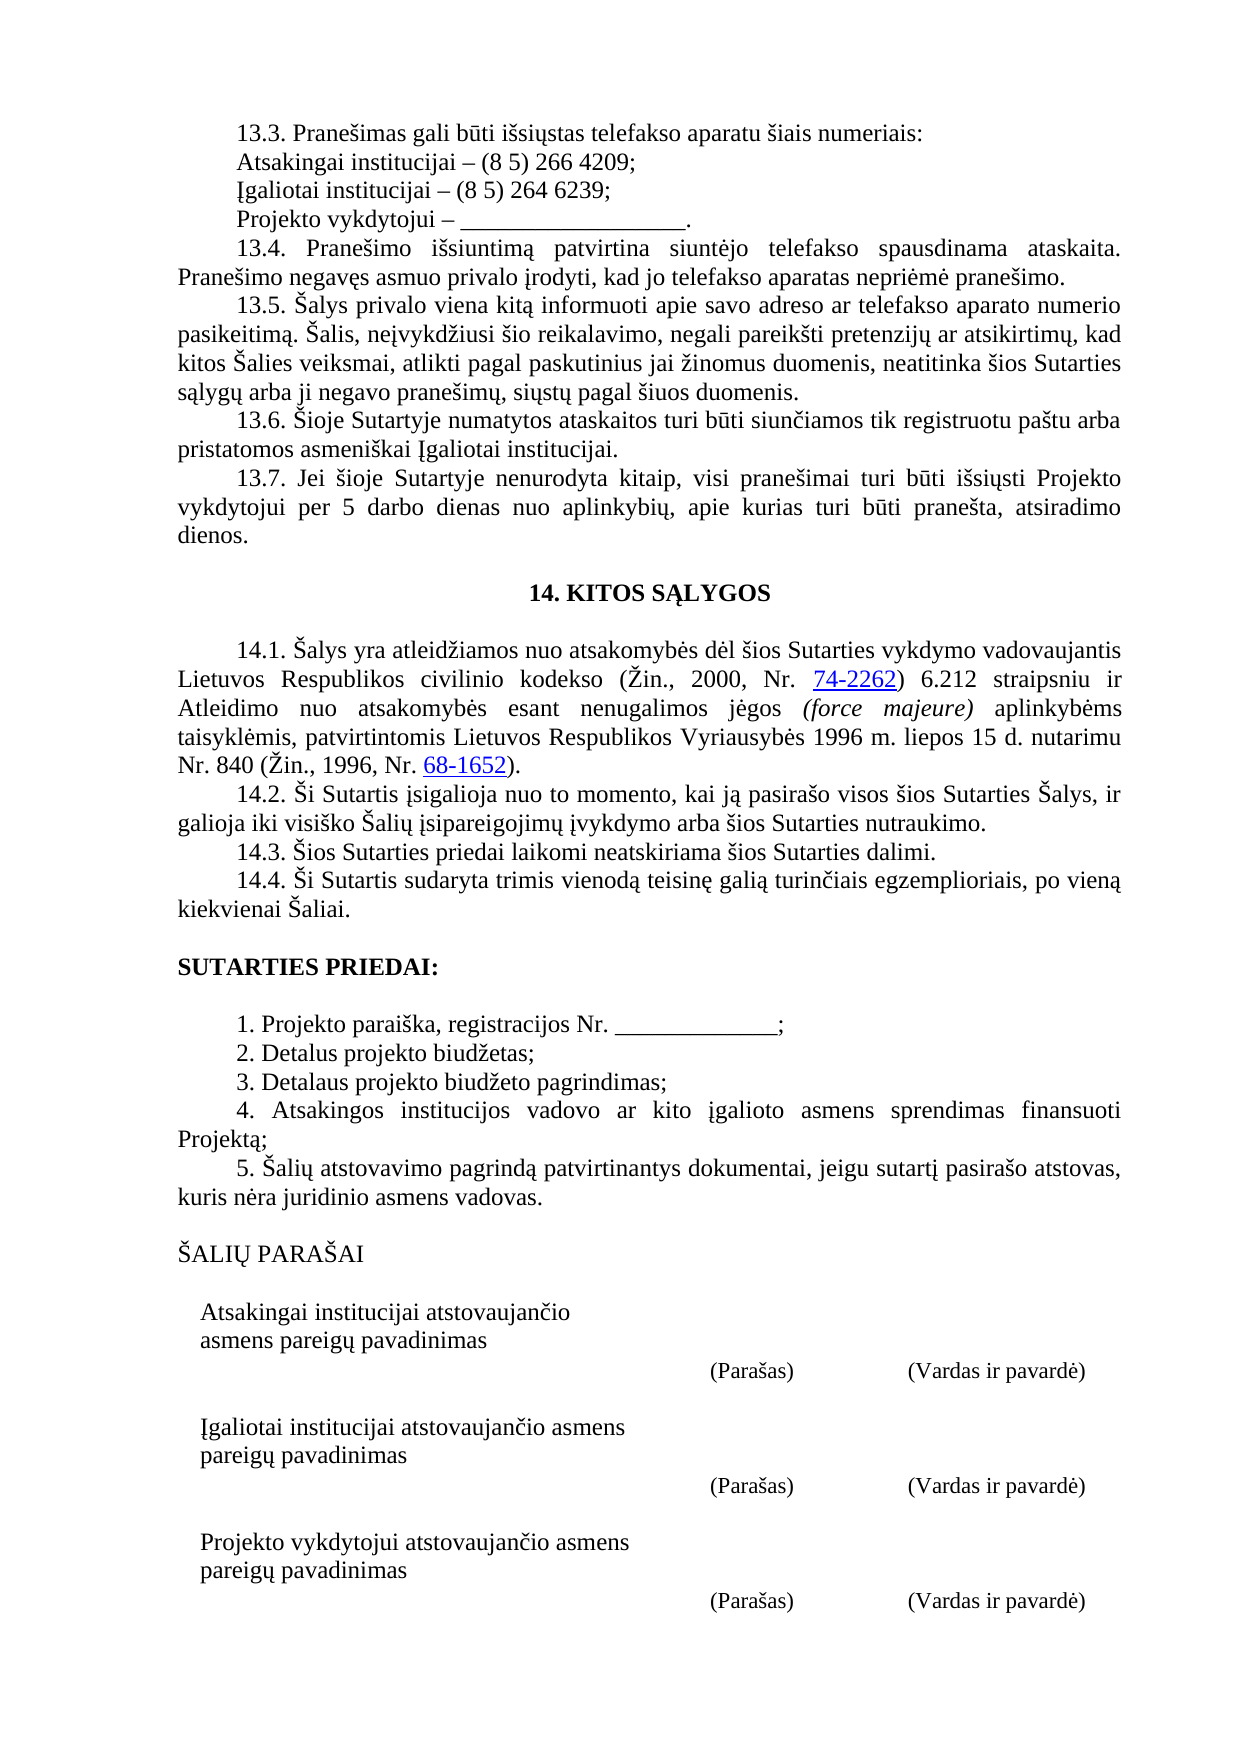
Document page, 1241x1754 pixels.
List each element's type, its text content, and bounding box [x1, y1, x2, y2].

table_cell [189, 1584, 651, 1613]
text 13.6. Šioje Sutartyje numatytos ataskaitos turi būti siunčiamos tik registruotu paštu arba pristatomos asmeniškai Įgaliotai institucijai. [177, 406, 1122, 463]
text 3. Detalaus projekto biudžeto pagrindimas; [177, 1067, 1122, 1096]
table_cell [651, 1383, 853, 1412]
table_cell (Parašas) [651, 1584, 853, 1613]
table_cell [651, 1412, 853, 1469]
text Atsakingai institucijai – (8 5) 266 4209; [177, 147, 1122, 176]
text 14.1. Šalys yra atleidžiamos nuo atsakomybės dėl šios Sutarties vykdymo vadovaujantis Lietuvos Respublikos civilinio kodekso (Žin., 2000, Nr. 74-2262) 6.212 straipsniu ir Atleidimo nuo atsakomybės esant nenugalimos jėgos (force majeure) aplinkybėms taisyklėmis, patvirtintomis Lietuvos Respublikos Vyriausybės 1996 m. liepos 15 d. nutarimu Nr. 840 (Žin., 1996, Nr. 68-1652). [177, 636, 1122, 779]
table_cell (Vardas ir pavardė) [853, 1354, 1141, 1383]
table_cell [189, 1498, 651, 1527]
text 14.3. Šios Sutarties priedai laikomi neatskiriama šios Sutarties dalimi. [177, 837, 1122, 866]
table_cell Projekto vykdytojui atstovaujančio asmens pareigų pavadinimas [189, 1527, 651, 1584]
text 14.2. Ši Sutartis įsigalioja nuo to momento, kai ją pasirašo visos šios Sutarties Šalys, ir galioja iki visiško Šalių įsipareigojimų įvykdymo arba šios Sutarties nutraukimo. [177, 779, 1122, 837]
table_cell [189, 1383, 651, 1412]
table_cell (Parašas) [651, 1469, 853, 1498]
table_cell [853, 1527, 1141, 1584]
table_cell (Parašas) [651, 1354, 853, 1383]
text 13.3. Pranešimas gali būti išsiųstas telefakso aparatu šiais numeriais: [177, 118, 1122, 147]
text Projekto vykdytojui – __________________. [177, 204, 1122, 233]
table_header [853, 1297, 1141, 1354]
text 1. Projekto paraiška, registracijos Nr. _____________; [177, 1009, 1122, 1038]
table_cell [189, 1354, 651, 1383]
text 13.4. Pranešimo išsiuntimą patvirtina siuntėjo telefakso spausdinama ataskaita. Pranešimo negavęs asmuo privalo įrodyti, kad jo telefakso aparatas nepriėmė pranešimo. [177, 233, 1122, 291]
table_cell [651, 1527, 853, 1584]
text 14.4. Ši Sutartis sudaryta trimis vienodą teisinę galią turinčiais egzemplioriais, po vieną kiekvienai Šaliai. [177, 866, 1122, 923]
table_header Atsakingai institucijai atstovaujančio asmens pareigų pavadinimas [189, 1297, 651, 1354]
text 14. KITOS SĄLYGOS [177, 578, 1122, 607]
table_cell (Vardas ir pavardė) [853, 1469, 1141, 1498]
table_cell [853, 1412, 1141, 1469]
text ŠALIŲ PARAŠAI [177, 1239, 1122, 1268]
text Įgaliotai institucijai – (8 5) 264 6239; [177, 176, 1122, 204]
table_cell [189, 1469, 651, 1498]
table_cell [853, 1383, 1141, 1412]
table_cell [853, 1498, 1141, 1527]
text 2. Detalus projekto biudžetas; [177, 1038, 1122, 1067]
table_header [651, 1297, 853, 1354]
text 5. Šalių atstovavimo pagrindą patvirtinantys dokumentai, jeigu sutartį pasirašo atstovas, kuris nėra juridinio asmens vadovas. [177, 1153, 1122, 1211]
text SUTARTIES PRIEDAI: [177, 952, 1122, 981]
table_cell (Vardas ir pavardė) [853, 1584, 1141, 1613]
text 13.5. Šalys privalo viena kitą informuoti apie savo adreso ar telefakso aparato numerio pasikeitimą. Šalis, neįvykdžiusi šio reikalavimo, negali pareikšti pretenzijų ar atsikirtimų, kad kitos Šalies veiksmai, atlikti pagal paskutinius jai žinomus duomenis, neatitinka šios Sutarties sąlygų arba ji negavo pranešimų, siųstų pagal šiuos duomenis. [177, 291, 1122, 406]
text 4. Atsakingos institucijos vadovo ar kito įgalioto asmens sprendimas finansuoti Projektą; [177, 1096, 1122, 1153]
table_cell [651, 1498, 853, 1527]
table_cell Įgaliotai institucijai atstovaujančio asmens pareigų pavadinimas [189, 1412, 651, 1469]
text 13.7. Jei šioje Sutartyje nenurodyta kitaip, visi pranešimai turi būti išsiųsti Projekto vykdytojui per 5 darbo dienas nuo aplinkybių, apie kurias turi būti pranešta, atsiradimo dienos. [177, 463, 1122, 549]
